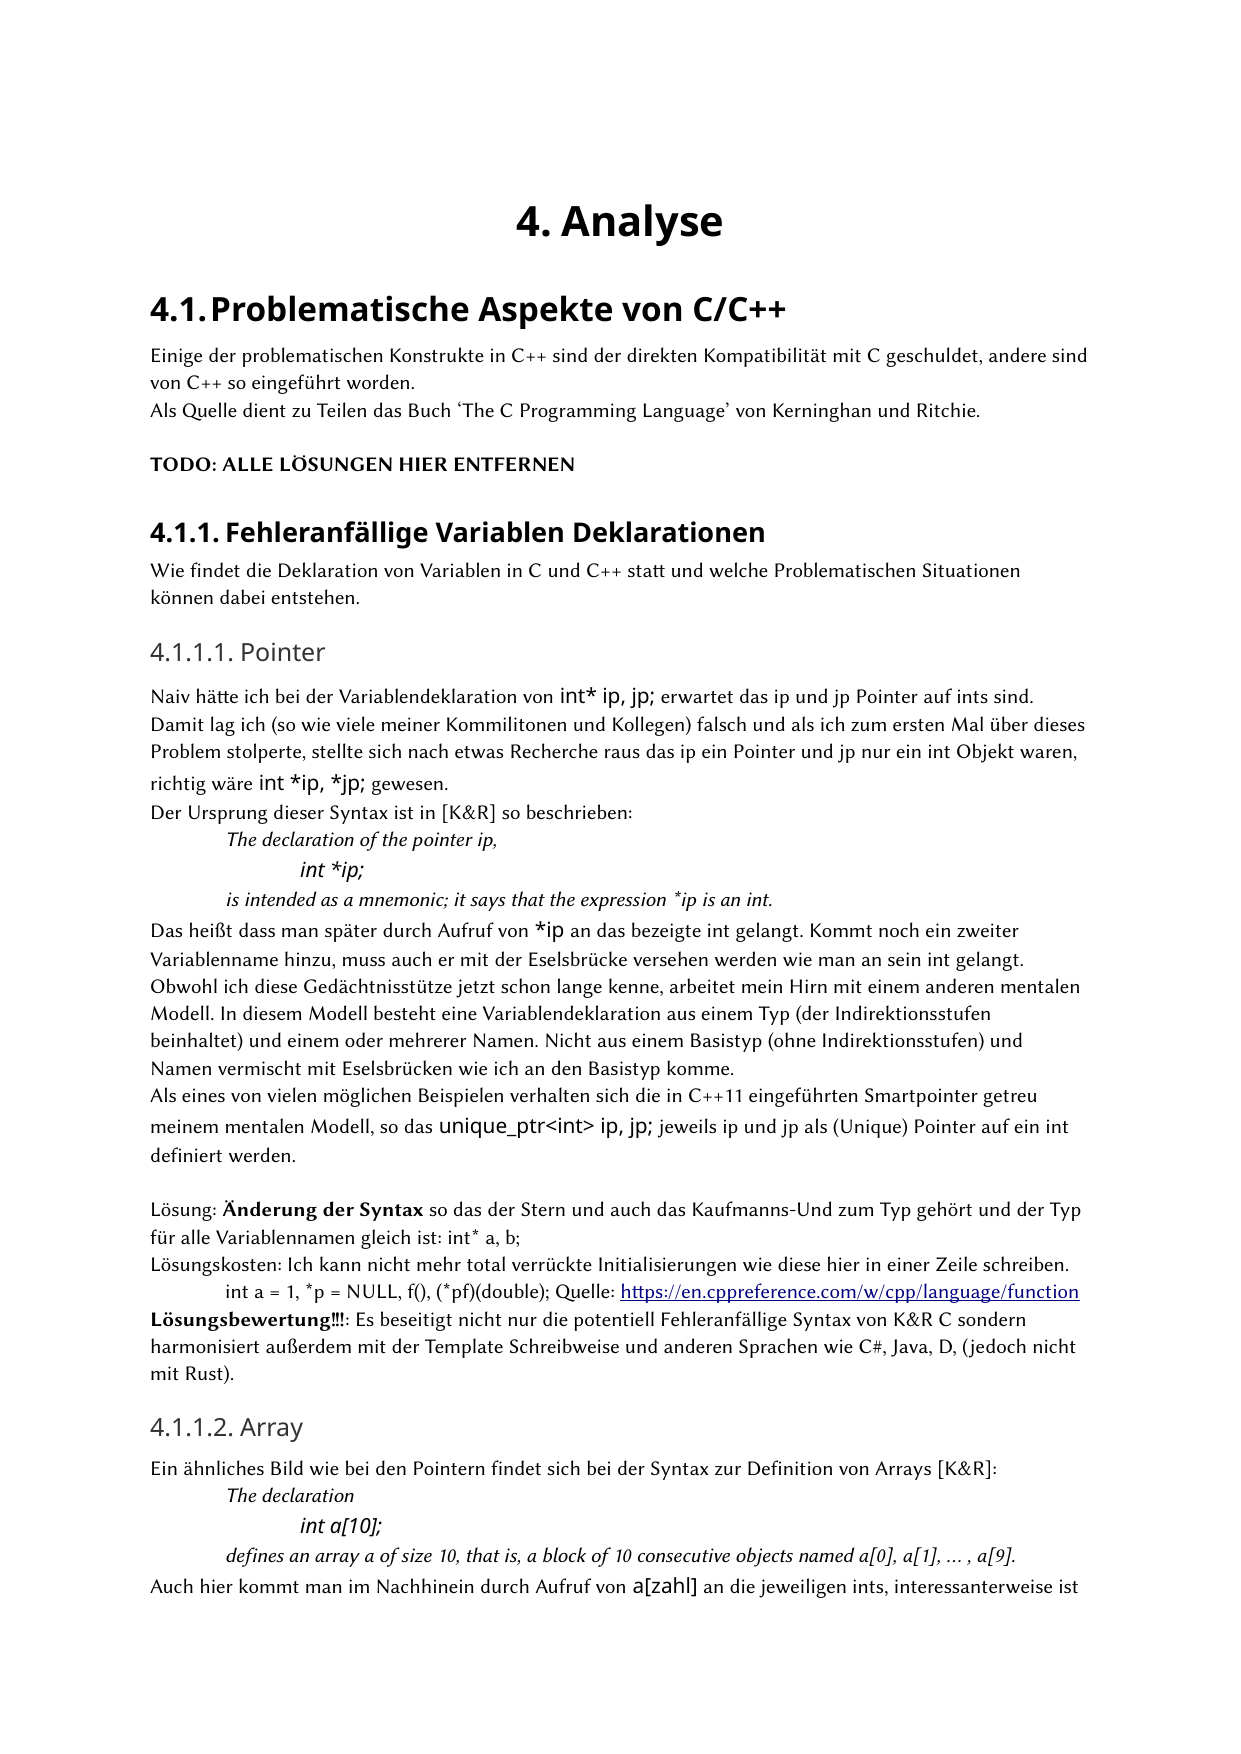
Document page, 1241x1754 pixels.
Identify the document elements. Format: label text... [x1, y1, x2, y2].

text The declaration of the pointer ip, [225, 828, 1090, 852]
text Lösungsbewertung!!!: Es beseitigt nicht nur die potentiell Fehleranfällige Syntax von K&R C sondern harmonisiert außerdem mit der Template Schreibweise und anderen Sprachen wie C#, Java, D, (jedoch nicht mit Rust). [150, 1307, 1090, 1386]
subtitle Fehleranfällige Variablen Deklarationen [150, 514, 1090, 551]
text Lösung: Änderung der Syntax so das der Stern und auch das Kaufmanns-Und zum Typ gehört und der Typ für alle Variablennamen gleich ist: int* a, b; [150, 1198, 1090, 1249]
text Lösungskosten: Ich kann nicht mehr total verrückte Initialisierungen wie diese hier in einer Zeile schreiben. [150, 1253, 1090, 1277]
text Ein ähnliches Bild wie bei den Pointern findet sich bei der Syntax zur Definition von Arrays [K&R]: [150, 1457, 1090, 1481]
text Als Quelle dient zu Teilen das Buch ‘The C Programming Language’ von Kerninghan und Ritchie. [150, 398, 1090, 422]
subtitle Array [150, 1410, 1090, 1444]
text Als eines von vielen möglichen Beispielen verhalten sich die in C++11 eingeführten Smartpointer getreu meinem mentalen Modell, so das unique_ptr<int> ip, jp; jeweils ip und jp als (Unique) Pointer auf ein int definiert werden. [150, 1084, 1090, 1167]
subtitle Analyse [150, 192, 1090, 248]
text Obwohl ich diese Gedächtnisstütze jetzt schon lange kenne, arbeitet mein Hirn mit einem anderen mentalen Modell. In diesem Modell besteht eine Variablendeklaration aus einem Typ (der Indirektionsstufen beinhaltet) und einem oder mehrerer Namen. Nicht aus einem Basistyp (ohne Indirektionsstufen) und Namen vermischt mit Eselsbrücken wie ich an den Basistyp komme. [150, 974, 1090, 1080]
text Einige der problematischen Konstrukte in C++ sind der direkten Kompatibilität mit C geschuldet, andere sind von C++ so eingeführt worden. [150, 344, 1090, 395]
text int *ip; [225, 855, 1090, 884]
text TODO: ALLE LÖSUNGEN HIER ENTFERNEN [150, 453, 1090, 477]
subtitle Pointer [150, 634, 1090, 668]
text is intended as a mnemonic; it says that the expression *ip is an int. [225, 888, 1090, 912]
text Naiv hätte ich bei der Variablendeklaration von int* ip, jp; erwartet das ip und jp Pointer auf ints sind. Damit lag ich (so wie viele meiner Kommilitonen und Kollegen) falsch und als ich zum ersten Mal über dieses Problem stolperte, stellte sich nach etwas Recherche raus das ip ein Pointer und jp nur ein int Objekt waren, richtig wäre int *ip, *jp; gewesen. [150, 681, 1090, 797]
text The declaration [225, 1484, 1090, 1508]
subtitle Problematische Aspekte von C/C++ [150, 286, 1090, 331]
text Das heißt dass man später durch Aufruf von *ip an das bezeigte int gelangt. Kommt noch ein zweiter Variablenname hinzu, muss auch er mit der Eselsbrücke versehen werden wie man an sein int gelangt. [150, 915, 1090, 971]
text defines an array a of size 10, that is, a block of 10 consecutive objects named a[0], a[1], ... , a[9]. [225, 1544, 1090, 1568]
text Auch hier kommt man im Nachhinein durch Aufruf von a[zahl] an die jeweiligen ints, interessanterweise ist [150, 1571, 1090, 1600]
text Wie findet die Deklaration von Variablen in C und C++ statt und welche Problematischen Situationen können dabei entstehen. [150, 559, 1090, 610]
text int a = 1, *p = NULL, f(), (*pf)(double); Quelle: https://en.cppreference.com/w/cpp/language/function [225, 1280, 1090, 1304]
text int a[10]; [225, 1511, 1090, 1540]
text Der Ursprung dieser Syntax ist in [K&R] so beschrieben: [150, 801, 1090, 824]
